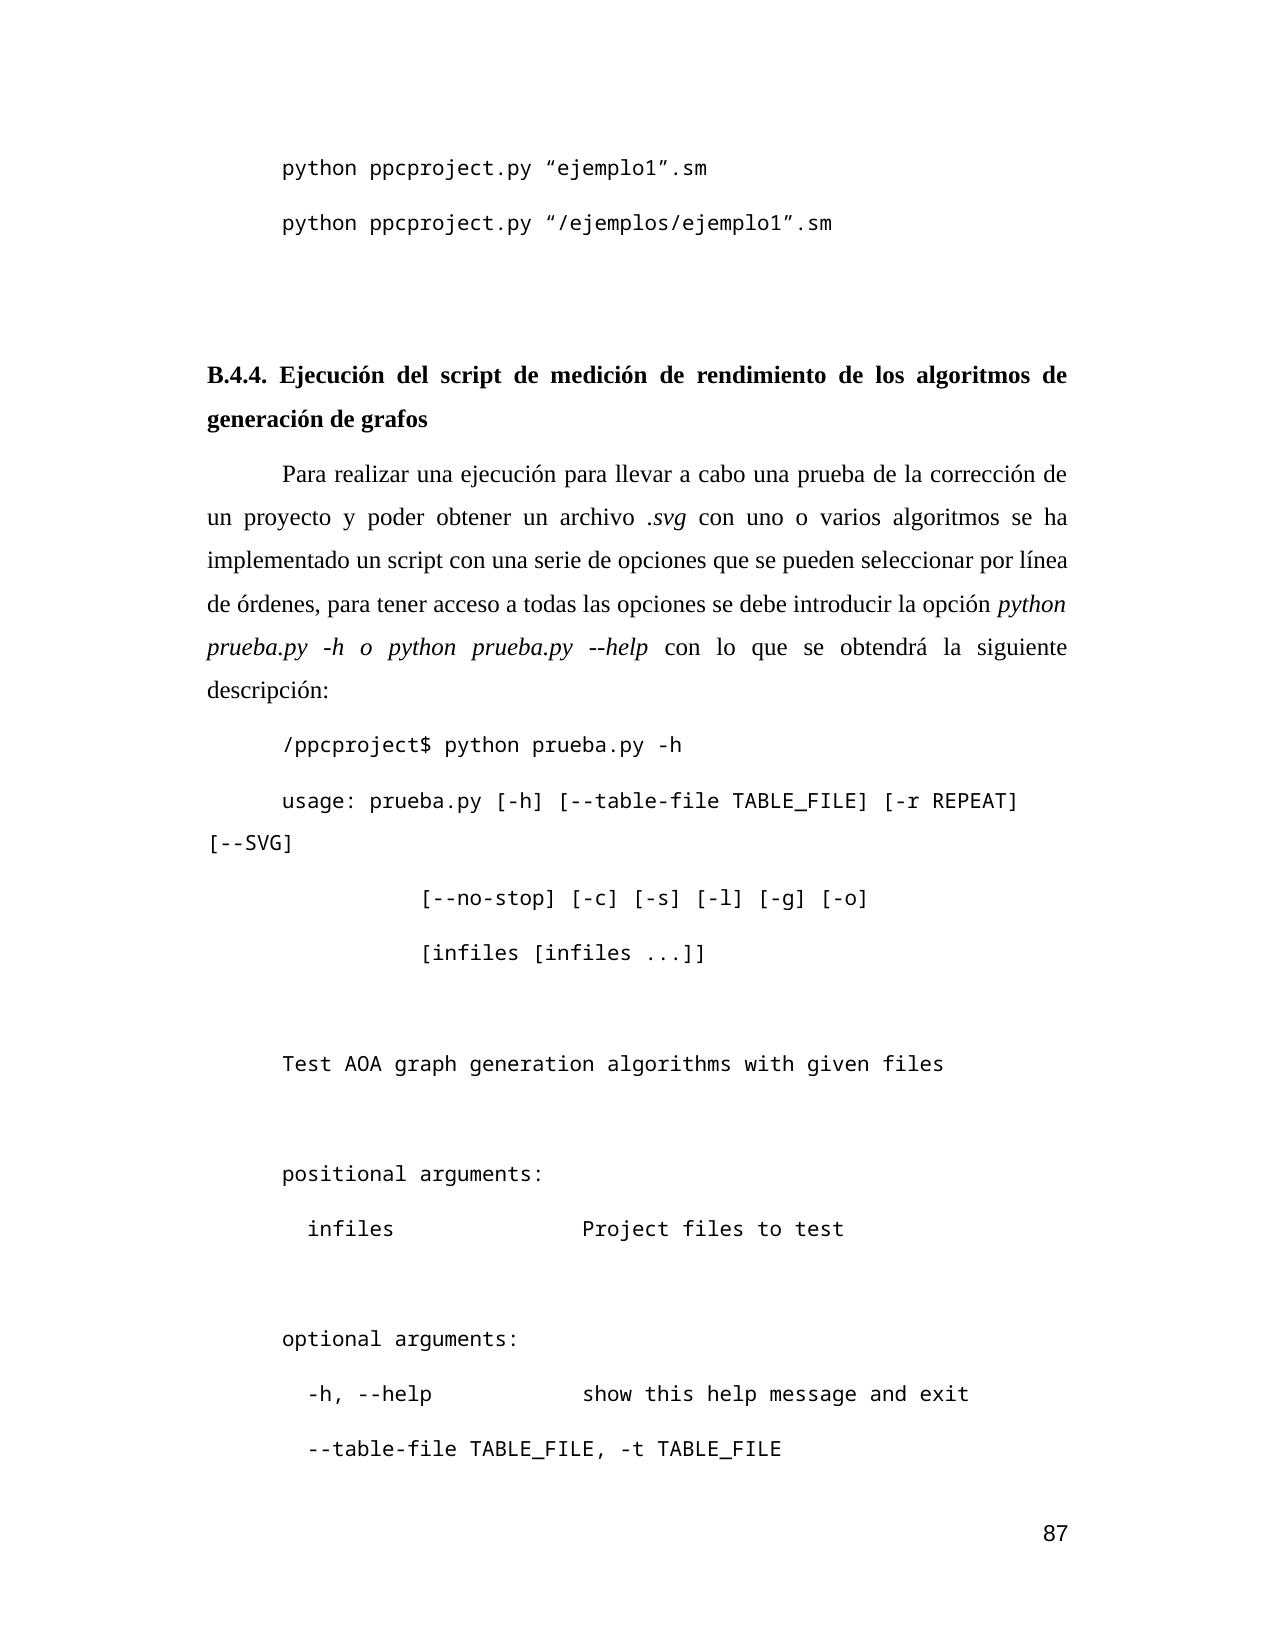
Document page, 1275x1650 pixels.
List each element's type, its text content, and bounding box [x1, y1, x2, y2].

text --table-file TABLE_FILE, -t TABLE_FILE [207, 1434, 1068, 1463]
text Test AOA graph generation algorithms with given files [207, 1049, 1068, 1077]
text [--no-stop] [-c] [-s] [-l] [-g] [-o] [207, 883, 1068, 912]
text Para realizar una ejecución para llevar a cabo una prueba de la corrección de un proyecto y poder obtener un archivo .svg con uno o varios algoritmos se ha implementado un script con una serie de opciones que se pueden seleccionar por línea de órdenes, para tener acceso a todas las opciones se debe introducir la opción python prueba.py -h o python prueba.py --help con lo que se obtendrá la siguiente descripción: [207, 459, 1068, 704]
text usage: prueba.py [-h] [--table-file TABLE_FILE] [-r REPEAT] [--SVG] [207, 786, 1068, 857]
text -h, --help show this help message and exit [207, 1379, 1068, 1408]
text python ppcproject.py “ejemplo1”.sm [207, 153, 1068, 182]
text positional arguments: [207, 1159, 1068, 1187]
text B.4.4. Ejecución del script de medición de rendimiento de los algoritmos de generación de grafos [207, 361, 1068, 432]
text optional arguments: [207, 1324, 1068, 1353]
text python ppcproject.py “/ejemplos/ejemplo1”.sm [207, 208, 1068, 237]
text [infiles [infiles ...]] [207, 938, 1068, 967]
text infiles Project files to test [207, 1214, 1068, 1242]
text /ppcproject$ python prueba.py -h [207, 731, 1068, 759]
